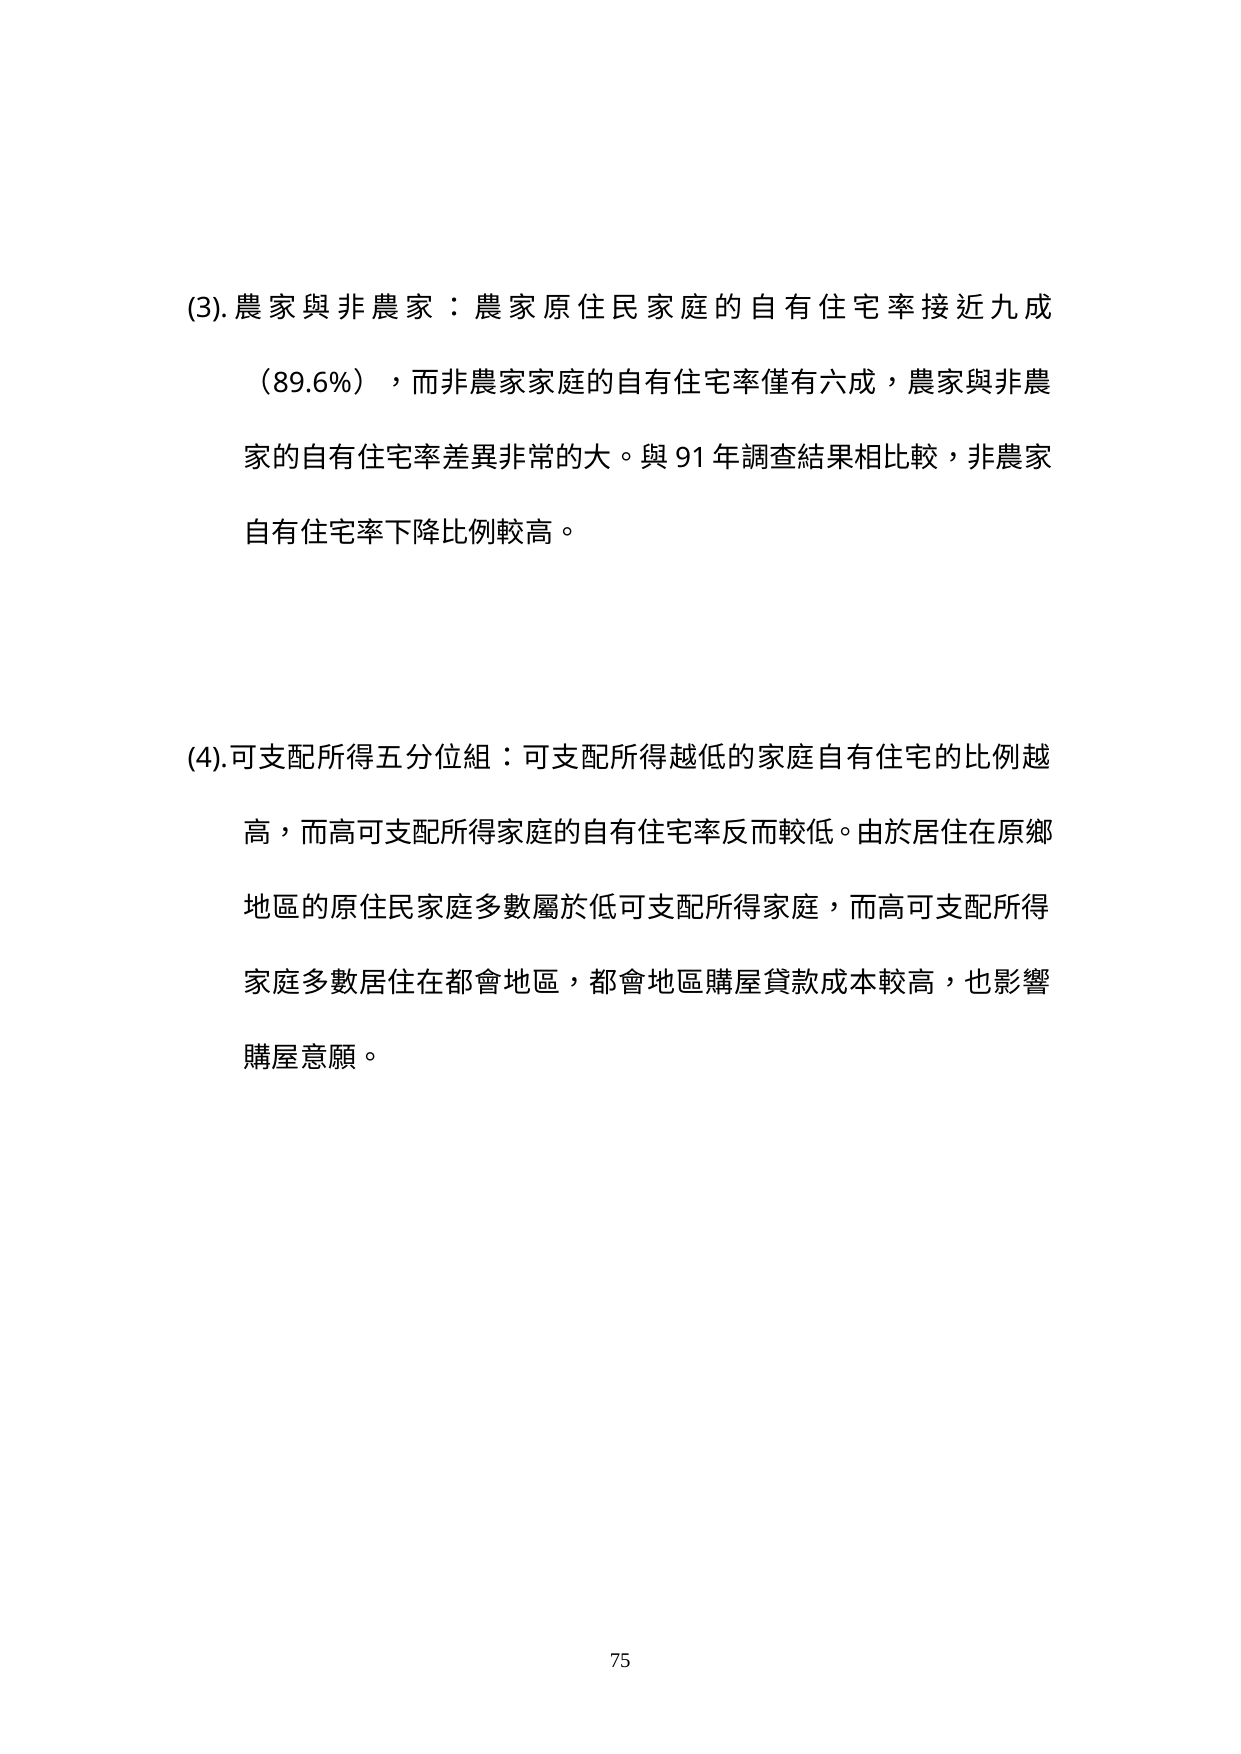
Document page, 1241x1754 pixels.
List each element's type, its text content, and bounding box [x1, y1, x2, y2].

text (4).可支配所得五分位組：可支配所得越低的家庭自有住宅的比例越高，而高可支配所得家庭的自有住宅率反而較低。由於居住在原鄉地區的原住民家庭多數屬於低可支配所得家庭，而高可支配所得家庭多數居住在都會地區，都會地區購屋貸款成本較高，也影響購屋意願。 [187, 712, 1053, 1087]
text (3).農家與非農家：農家原住民家庭的自有住宅率接近九成（89.6%），而非農家家庭的自有住宅率僅有六成，農家與非農家的自有住宅率差異非常的大。與91年調查結果相比較，非農家自有住宅率下降比例較高。 [187, 262, 1053, 562]
